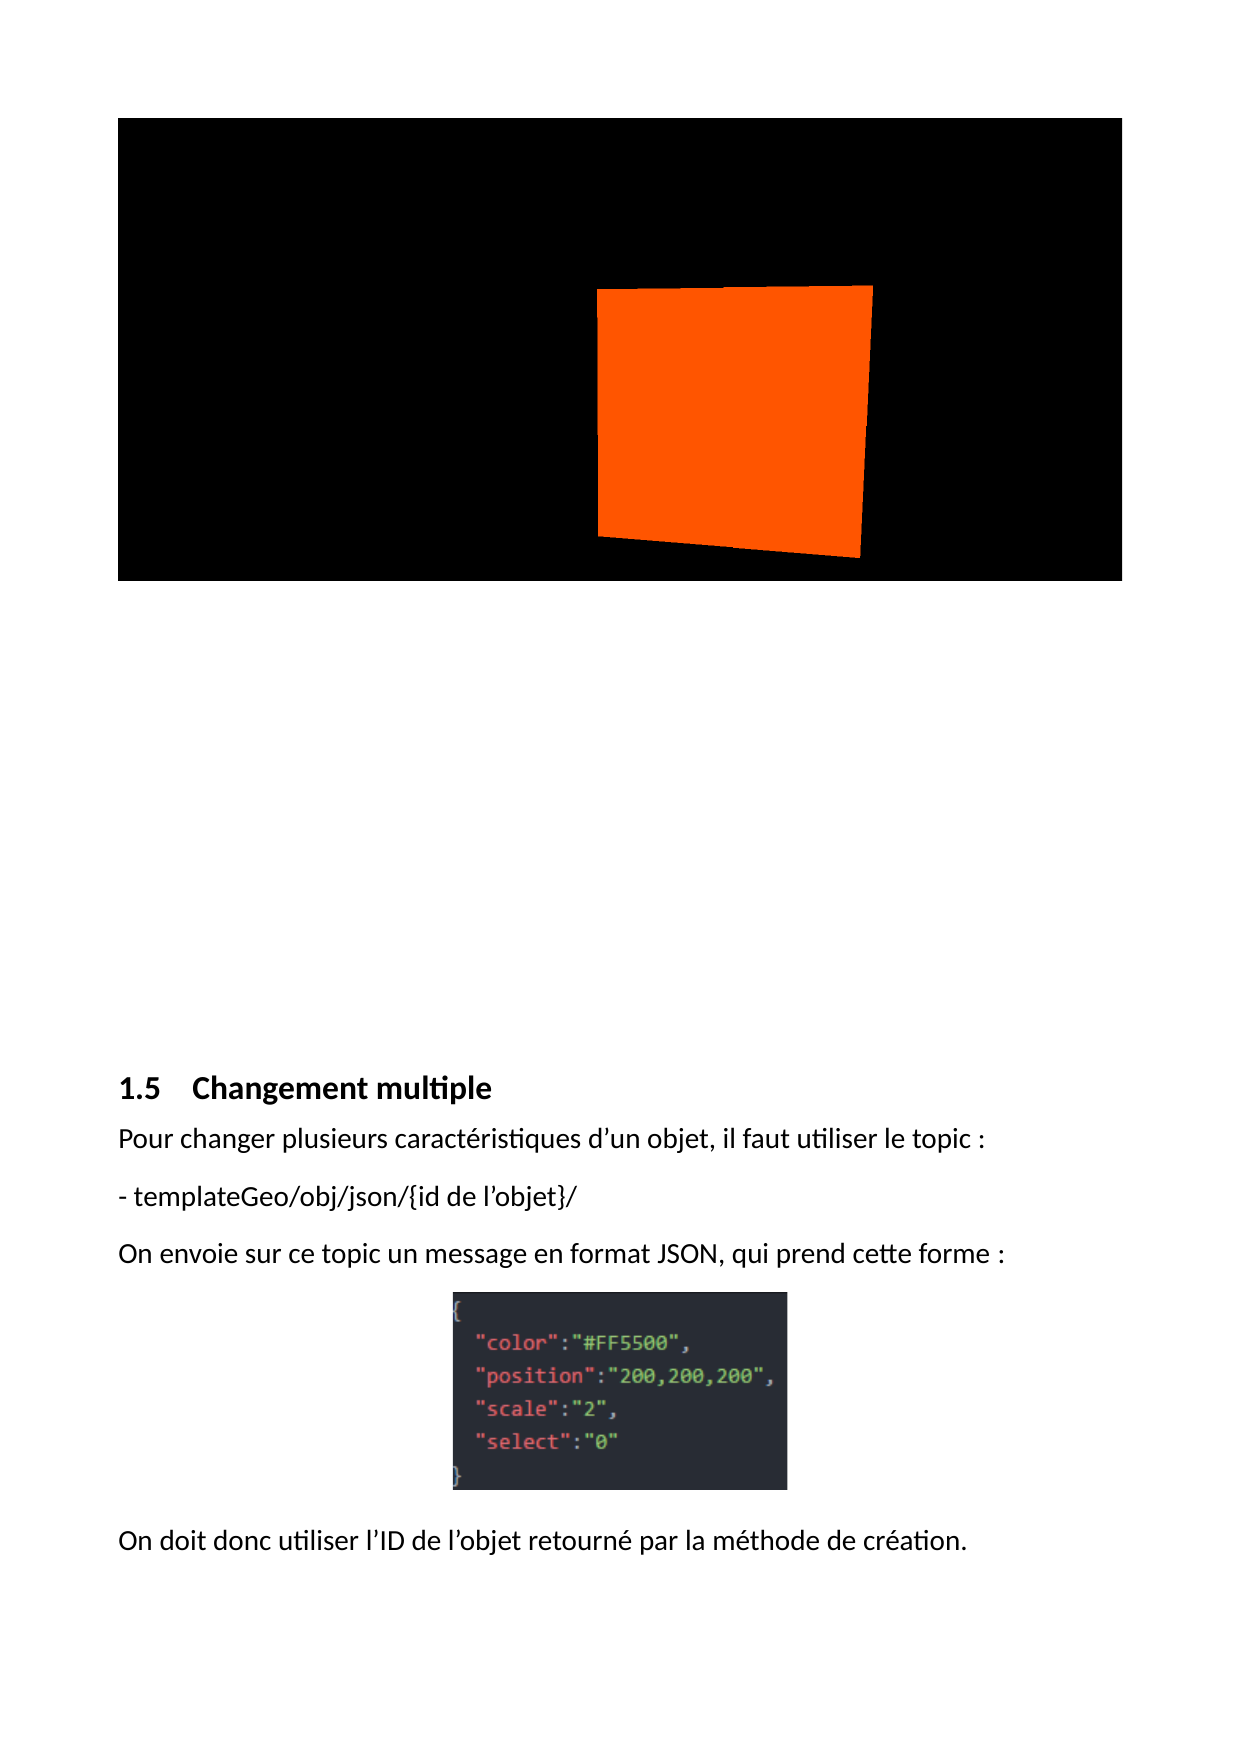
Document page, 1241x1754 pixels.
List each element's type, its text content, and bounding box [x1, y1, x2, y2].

text - templateGeo/obj/json/{id de l’objet}/ [118, 1178, 1122, 1213]
text On envoie sur ce topic un message en format JSON, qui prend cette forme : [118, 1235, 1122, 1271]
text On doit donc utiliser l’ID de l’objet retourné par la méthode de création. [118, 1522, 1122, 1557]
text Pour changer plusieurs caractéristiques d’un objet, il faut utiliser le topic : [118, 1121, 1122, 1156]
subtitle Changement multiple [118, 1067, 1122, 1108]
picture [118, 118, 1123, 581]
picture [452, 1292, 788, 1490]
